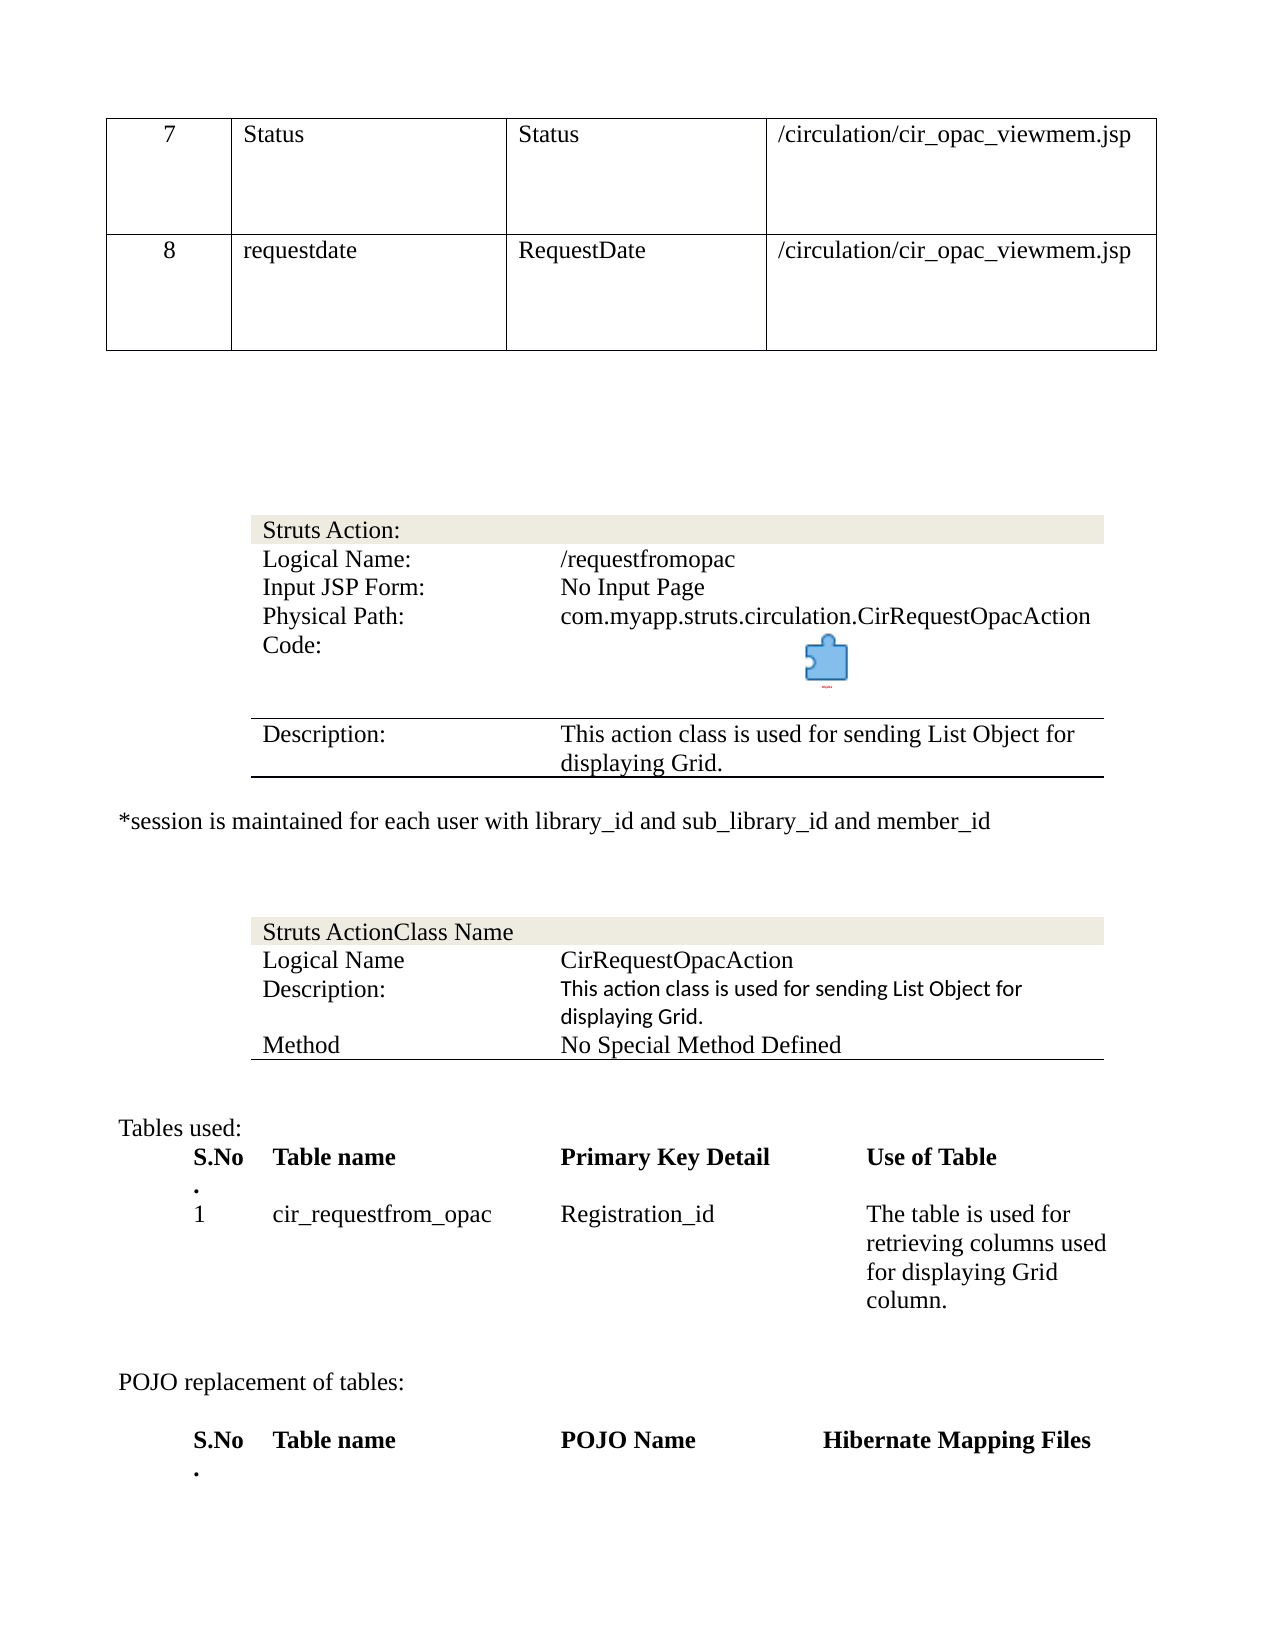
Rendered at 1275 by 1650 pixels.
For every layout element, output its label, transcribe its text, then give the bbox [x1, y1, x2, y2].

table_header POJO Name [549, 1425, 812, 1482]
table_cell 8 [107, 235, 231, 350]
table_cell CirRequestOpacAction [549, 945, 1104, 974]
table_header Struts Action: [251, 515, 1104, 544]
table_cell Registration_id [549, 1199, 855, 1314]
table_header Primary Key Detail [549, 1142, 855, 1199]
table_cell 1 [182, 1199, 261, 1314]
table_cell /requestfromopac [549, 544, 1104, 572]
table_cell Status [232, 119, 506, 234]
table_cell This action class is used for sending List Object for displaying Grid. [549, 719, 1104, 776]
table_cell No Input Page [549, 573, 1104, 601]
table_cell /circulation/cir_opac_viewmem.jsp [767, 235, 1156, 350]
table_header S.No. [182, 1142, 261, 1199]
list Tables used: [118, 1113, 1157, 1142]
table_cell No Special Method Defined [549, 1030, 1104, 1059]
table_cell /circulation/cir_opac_viewmem.jsp [767, 119, 1156, 234]
table_cell Logical Name: [251, 544, 549, 572]
table_cell [549, 630, 1104, 718]
table_cell requestdate [232, 235, 506, 350]
table_header Struts ActionClass Name [251, 917, 1104, 945]
table_cell com.myapp.struts.circulation.CirRequestOpacAction [549, 601, 1104, 630]
table_header Use of Table [855, 1142, 1148, 1199]
table_cell This action class is used for sending List Object for displaying Grid. [549, 974, 1104, 1030]
list POJO replacement of tables: [118, 1367, 1157, 1396]
table_cell RequestDate [507, 235, 766, 350]
table_cell Input JSP Form: [251, 573, 549, 601]
table_cell Code: [251, 630, 549, 718]
table_cell 7 [107, 119, 231, 234]
table_header Table name [261, 1425, 549, 1482]
table_cell Method [251, 1030, 549, 1059]
table_cell The table is used for retrieving columns used for displaying Grid column. [855, 1199, 1148, 1314]
table_cell Description: [251, 974, 549, 1030]
table_header Hibernate Mapping Files [812, 1425, 1104, 1482]
table_cell cir_requestfrom_opac [261, 1199, 549, 1314]
table_cell Status [507, 119, 766, 234]
table_cell Description: [251, 719, 549, 776]
table_header S.No. [182, 1425, 261, 1482]
list *session is maintained for each user with library_id and sub_library_id and member_id [118, 806, 1157, 835]
table_cell Physical Path: [251, 601, 549, 630]
table_header Table name [261, 1142, 549, 1199]
table_cell Logical Name [251, 945, 549, 974]
